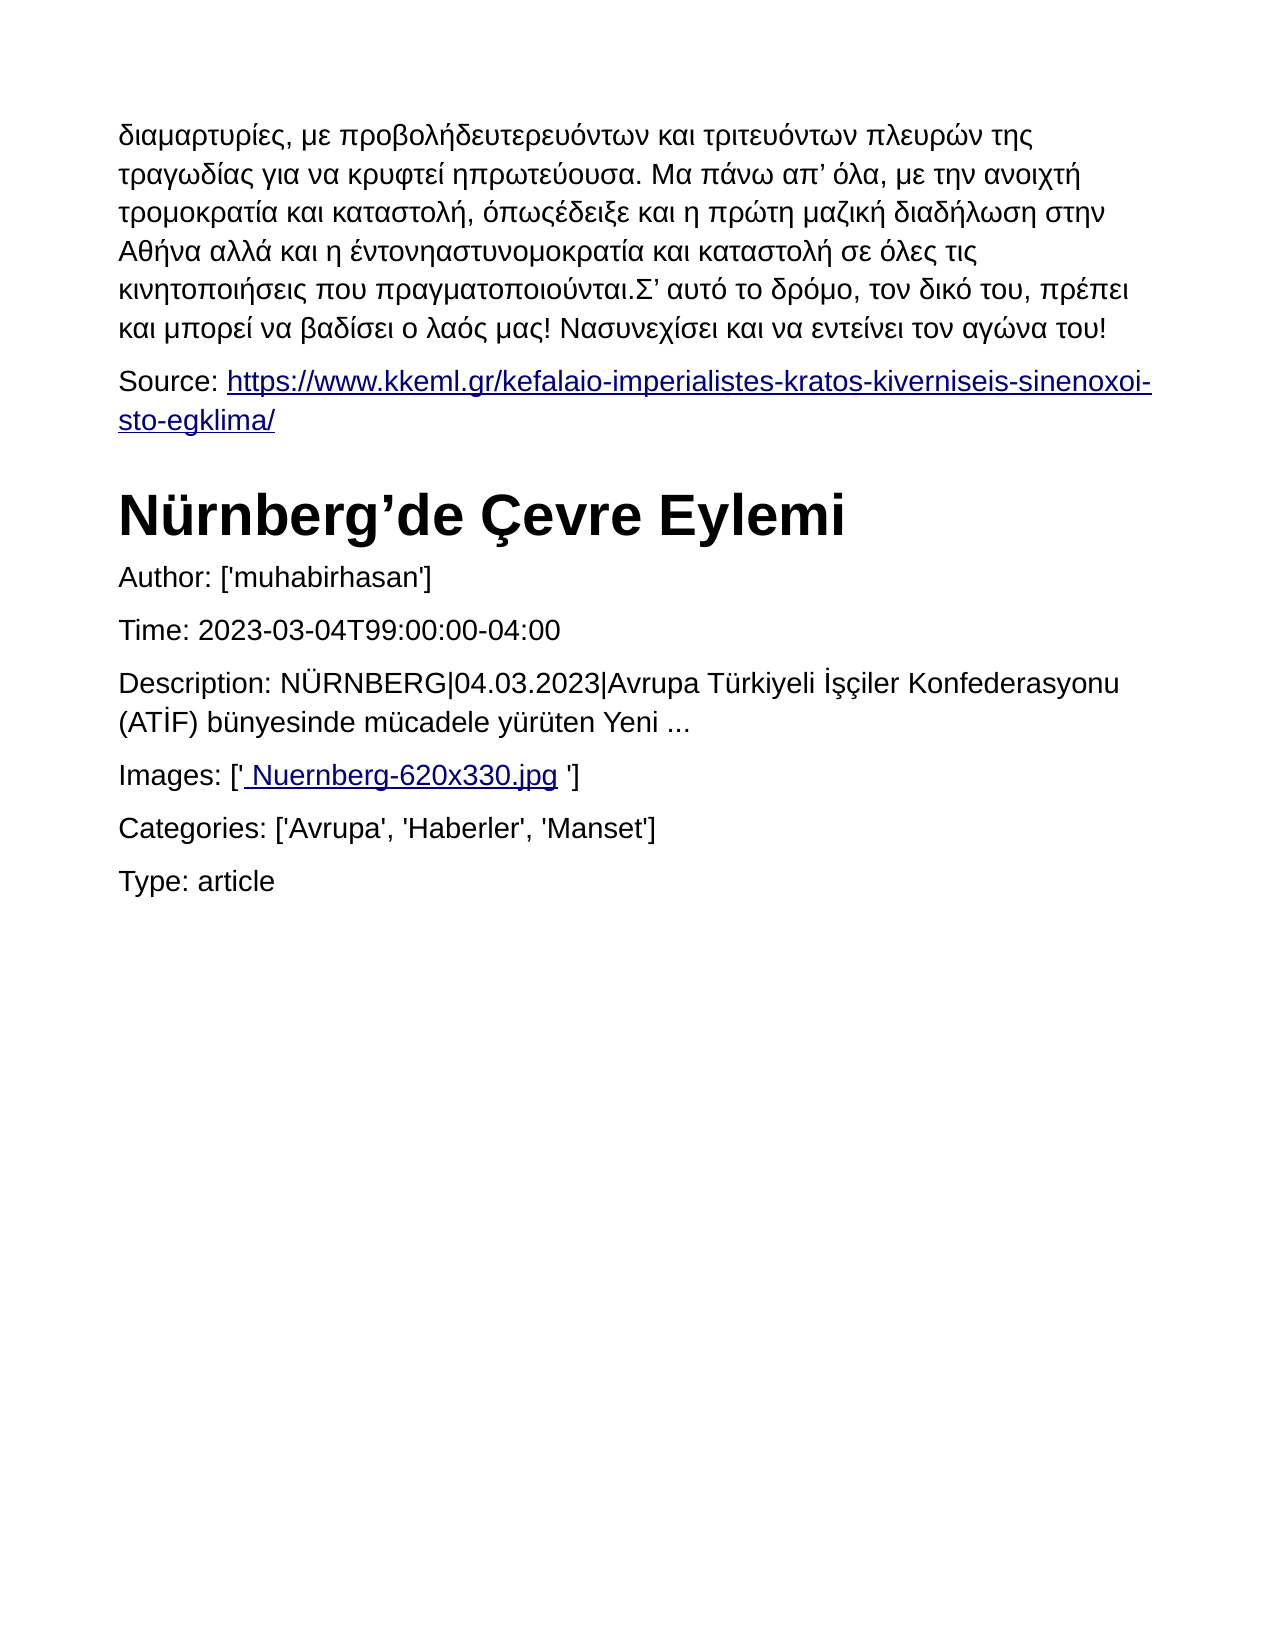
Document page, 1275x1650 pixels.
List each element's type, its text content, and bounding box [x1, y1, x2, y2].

text Description: NÜRNBERG|04.03.2023|Avrupa Türkiyeli İşçiler Konfederasyonu (ATİF) bünyesinde mücadele yürüten Yeni ... [118, 666, 1157, 738]
text διαμαρτυρίες, με προβολήδευτερευόντων και τριτευόντων πλευρών της τραγωδίας για να κρυφτεί ηπρωτεύουσα. Μα πάνω απ’ όλα, με την ανοιχτή τρομοκρατία και καταστολή, όπωςέδειξε και η πρώτη μαζική διαδήλωση στην Αθήνα αλλά και η έντονηαστυνομοκρατία και καταστολή σε όλες τις κινητοποιήσεις που πραγματοποιούνται.Σ’ αυτό το δρόμο, τον δικό του, πρέπει και μπορεί να βαδίσει ο λαός μας! Νασυνεχίσει και να εντείνει τον αγώνα του! [118, 118, 1157, 344]
text Images: [' Nuernberg-620x330.jpg '] [118, 758, 1157, 792]
text Type: article [118, 864, 1157, 898]
text Categories: ['Avrupa', 'Haberler', 'Manset'] [118, 811, 1157, 845]
text Time: 2023-03-04T99:00:00-04:00 [118, 613, 1157, 647]
text Source: https://www.kkeml.gr/kefalaio-imperialistes-kratos-kiverniseis-sinenoxoi-sto-egklima/ [118, 364, 1157, 436]
subtitle Nürnberg’de Çevre Eylemi [118, 481, 1157, 548]
text Author: ['muhabirhasan'] [118, 560, 1157, 594]
